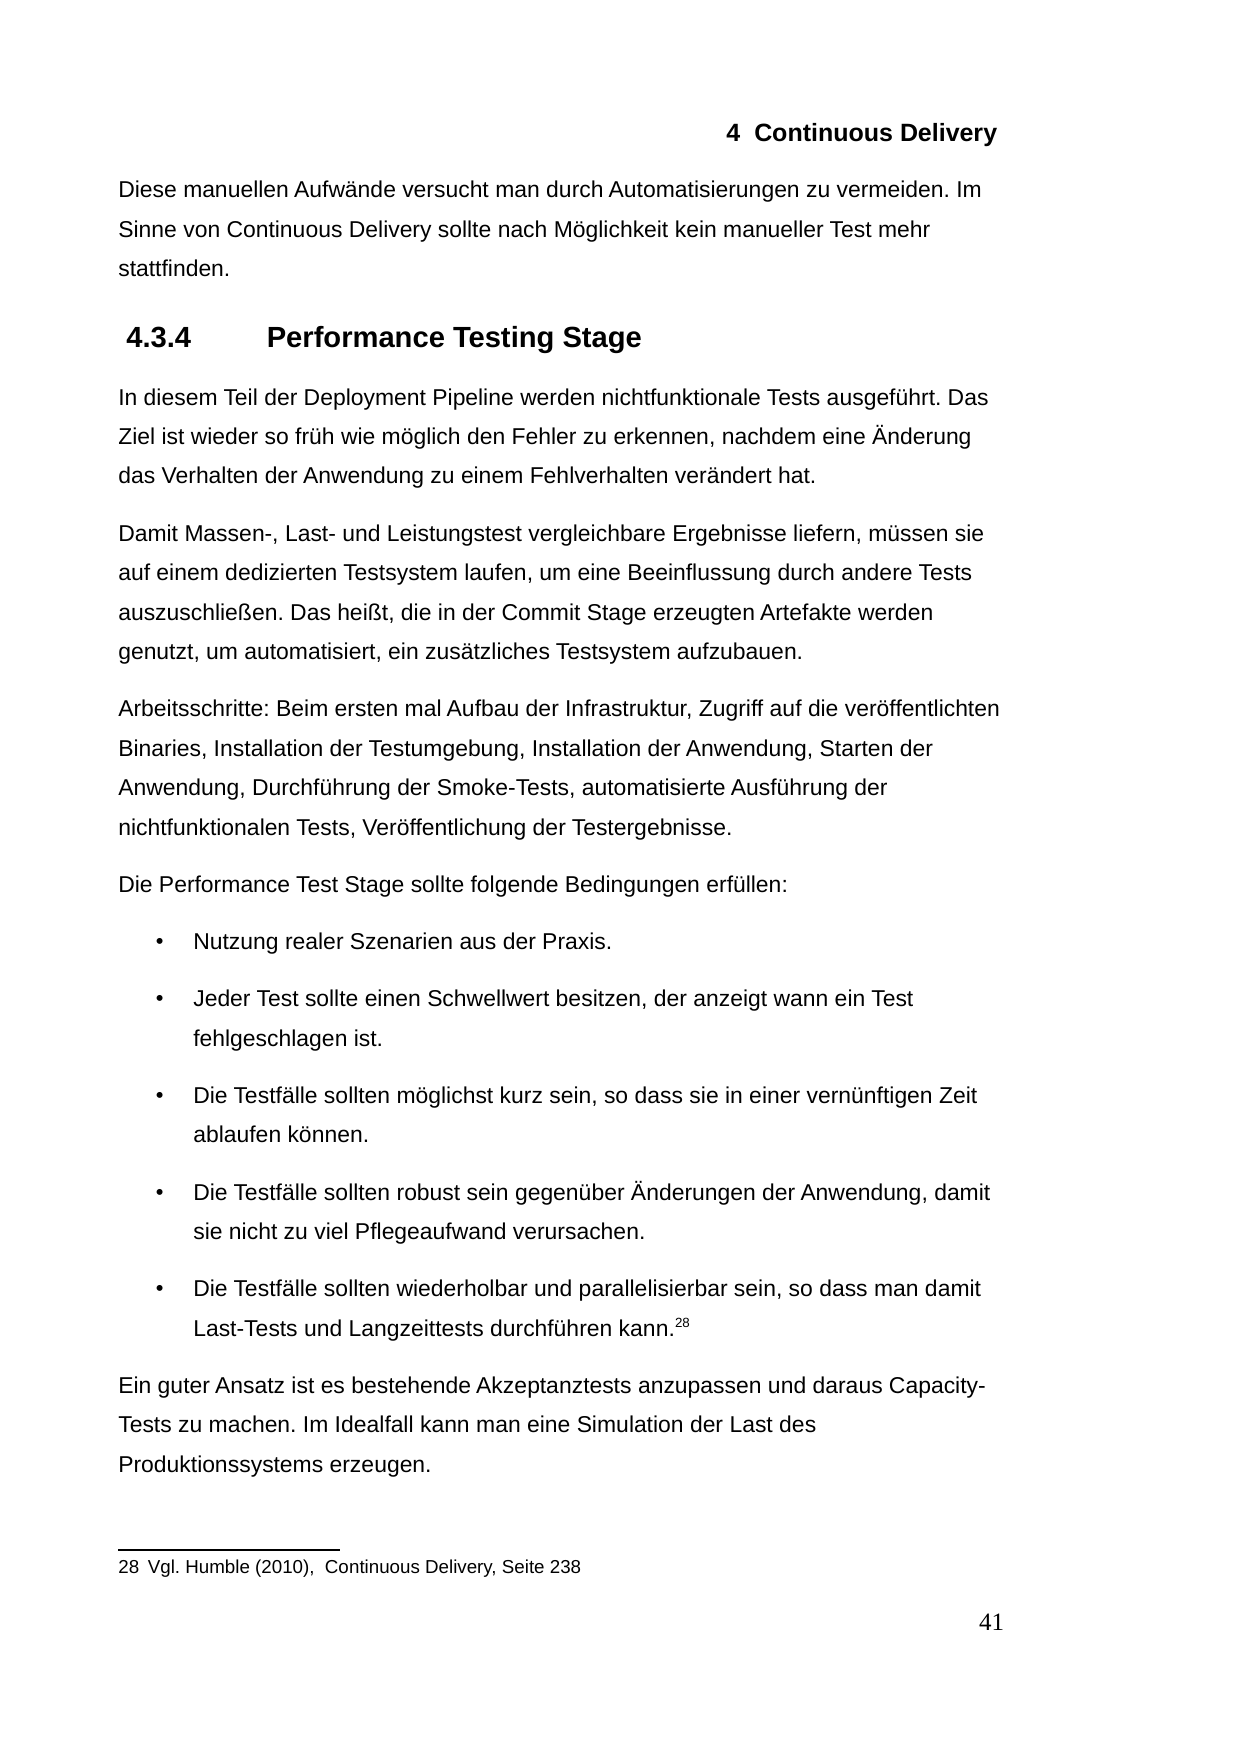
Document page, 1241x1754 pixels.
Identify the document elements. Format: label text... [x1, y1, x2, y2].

list Jeder Test sollte einen Schwellwert besitzen, der anzeigt wann ein Test fehlgeschlagen ist. [156, 985, 1004, 1051]
list Die Testfälle sollten wiederholbar und parallelisierbar sein, so dass man damit Last-Tests und Langzeittests durchführen kann. [156, 1275, 1004, 1341]
text Diese manuellen Aufwände versucht man durch Automatisierungen zu vermeiden. Im Sinne von Continuous Delivery sollte nach Möglichkeit kein manueller Test mehr stattfinden. [118, 176, 1004, 282]
text Die Performance Test Stage sollte folgende Bedingungen erfüllen: [118, 871, 1004, 897]
list Die Testfälle sollten robust sein gegenüber Änderungen der Anwendung, damit sie nicht zu viel Pflegeaufwand verursachen. [156, 1179, 1004, 1244]
list Die Testfälle sollten möglichst kurz sein, so dass sie in einer vernünftigen Zeit ablaufen können. [156, 1082, 1004, 1148]
text In diesem Teil der Deployment Pipeline werden nichtfunktionale Tests ausgeführt. Das Ziel ist wieder so früh wie möglich den Fehler zu erkennen, nachdem eine Änderung das Verhalten der Anwendung zu einem Fehlverhalten verändert hat. [118, 383, 1004, 489]
list Vgl. Humble (2010), Continuous Delivery, Seite 238 [118, 1556, 1004, 1578]
list Nutzung realer Szenarien aus der Praxis. [156, 928, 1004, 954]
text Ein guter Ansatz ist es bestehende Akzeptanztests anzupassen und daraus Capacity-Tests zu machen. Im Idealfall kann man eine Simulation der Last des Produktionssystems erzeugen. [118, 1372, 1004, 1477]
text Damit Massen-, Last- und Leistungstest vergleichbare Ergebnisse liefern, müssen sie auf einem dedizierten Testsystem laufen, um eine Beeinflussung durch andere Tests auszuschließen. Das heißt, die in der Commit Stage erzeugten Artefakte werden genutzt, um automatisiert, ein zusätzliches Testsystem aufzubauen. [118, 520, 1004, 664]
subtitle Performance Testing Stage [118, 320, 1004, 353]
text Arbeitsschritte: Beim ersten mal Aufbau der Infrastruktur, Zugriff auf die veröffentlichten Binaries, Installation der Testumgebung, Installation der Anwendung, Starten der Anwendung, Durchführung der Smoke-Tests, automatisierte Ausführung der nichtfunktionalen Tests, Veröffentlichung der Testergebnisse. [118, 695, 1004, 840]
